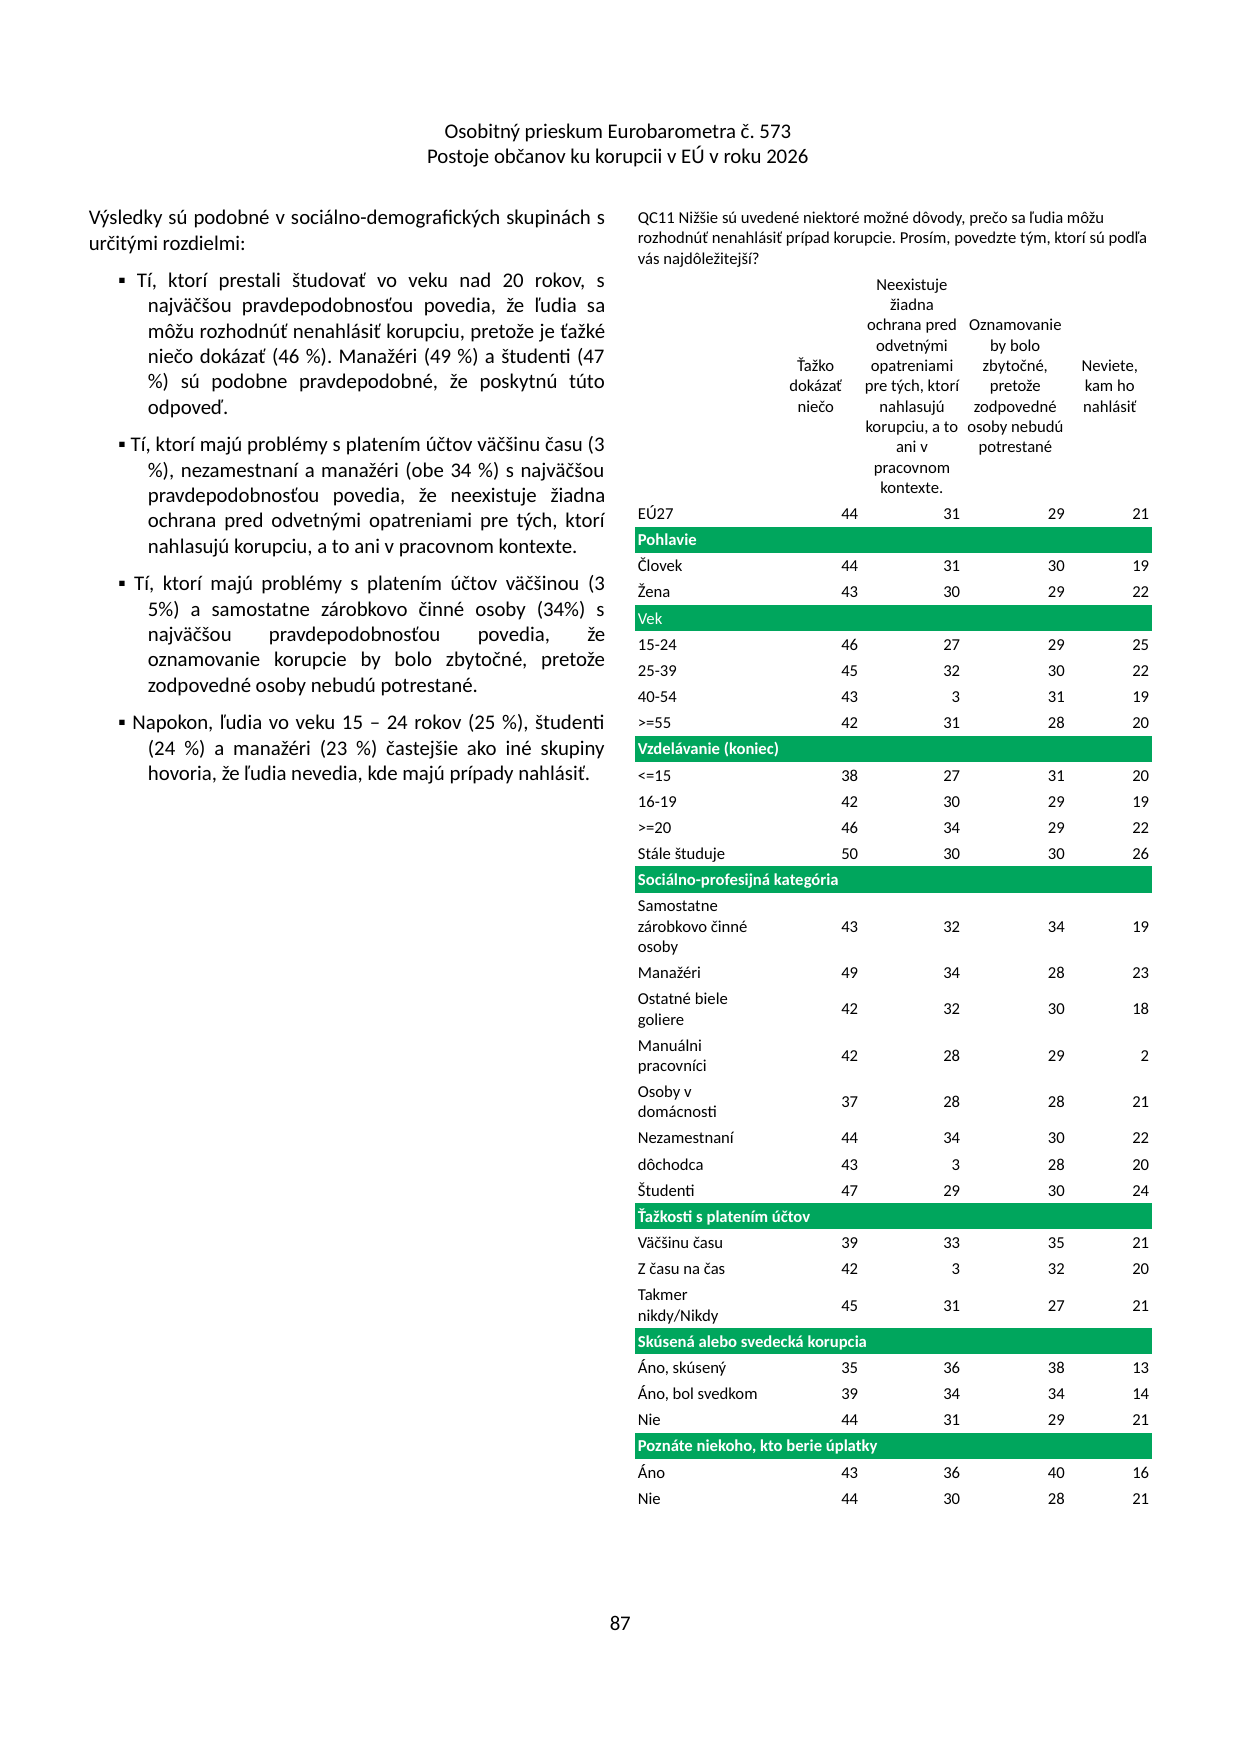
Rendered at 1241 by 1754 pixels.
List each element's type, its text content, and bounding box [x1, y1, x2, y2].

table_cell Skúsená alebo svedecká korupcia [635, 1328, 1152, 1354]
table_cell 46 [770, 631, 861, 657]
table_cell 16 [1068, 1459, 1152, 1485]
table_cell 22 [1068, 657, 1152, 683]
table_cell 29 [963, 500, 1067, 527]
table_cell 39 [770, 1230, 861, 1256]
table_cell 29 [963, 1407, 1067, 1433]
table_cell 3 [861, 684, 963, 709]
table_cell Nezamestnaní [635, 1125, 770, 1151]
table_cell 21 [1068, 1485, 1152, 1511]
table_cell 30 [861, 1485, 963, 1511]
table_cell 44 [770, 1485, 861, 1511]
table_cell 36 [861, 1459, 963, 1485]
table_cell 42 [770, 710, 861, 736]
table_cell 22 [1068, 579, 1152, 605]
table_cell 42 [770, 1032, 861, 1078]
table_cell 34 [861, 1125, 963, 1151]
table_cell 32 [963, 1256, 1067, 1282]
table_cell Stále študuje [635, 840, 770, 866]
table_cell 36 [861, 1354, 963, 1381]
table_cell >=55 [635, 710, 770, 736]
table_cell 28 [861, 1079, 963, 1125]
table_cell 30 [963, 553, 1067, 579]
table_cell 3 [861, 1256, 963, 1282]
table_cell Pohlavie [635, 527, 1152, 553]
table_cell EÚ27 [635, 500, 770, 527]
table_cell 43 [770, 1151, 861, 1177]
table_cell 29 [861, 1177, 963, 1203]
table_cell [635, 271, 770, 500]
table_cell 20 [1068, 1256, 1152, 1282]
table_cell 2 [1068, 1032, 1152, 1078]
table_cell 40 [963, 1459, 1067, 1485]
table_cell Ostatné biele goliere [635, 986, 770, 1032]
table_cell 31 [861, 1282, 963, 1328]
table_cell Neexistuje žiadna ochrana pred odvetnými opatreniami pre tých, ktorí nahlasujú korupciu, a to ani v pracovnom kontexte. [861, 271, 963, 500]
table_cell 30 [861, 788, 963, 814]
table_cell 49 [770, 959, 861, 986]
table_cell 34 [861, 959, 963, 986]
table_cell 29 [963, 631, 1067, 657]
table_cell Vek [635, 605, 1152, 631]
table_cell 31 [963, 684, 1067, 709]
table_cell 40-54 [635, 684, 770, 709]
table_cell 37 [770, 1079, 861, 1125]
table_cell Manažéri [635, 959, 770, 986]
table_cell 21 [1068, 1230, 1152, 1256]
text ▪ Tí, ktorí prestali študovať vo veku nad 20 rokov, s najväčšou pravdepodobnosťou povedia, že ľudia sa môžu rozhodnúť nenahlásiť korupciu, pretože je ťažké niečo dokázať (46 %). Manažéri (49 %) a študenti (47 %) sú podobne pravdepodobné, že poskytnú túto odpoveď. [118, 267, 605, 419]
table_cell 46 [770, 814, 861, 840]
table_cell 31 [861, 500, 963, 527]
table_cell 14 [1068, 1381, 1152, 1407]
table_cell 45 [770, 1282, 861, 1328]
table_cell 29 [963, 579, 1067, 605]
table_cell 25-39 [635, 657, 770, 683]
table_cell Vzdelávanie (koniec) [635, 736, 1152, 762]
table_cell Manuálni pracovníci [635, 1032, 770, 1078]
table_cell Oznamovanie by bolo zbytočné, pretože zodpovedné osoby nebudú potrestané [963, 271, 1067, 500]
table_cell 30 [963, 657, 1067, 683]
table_cell 35 [963, 1230, 1067, 1256]
table_cell 31 [963, 762, 1067, 788]
table_cell 47 [770, 1177, 861, 1203]
table_cell 31 [861, 553, 963, 579]
table_cell 21 [1068, 500, 1152, 527]
table_cell 45 [770, 657, 861, 683]
table_cell 42 [770, 986, 861, 1032]
table_cell 30 [963, 840, 1067, 866]
table_cell Nie [635, 1485, 770, 1511]
table_cell 33 [861, 1230, 963, 1256]
table_cell 28 [963, 1151, 1067, 1177]
table_cell Poznáte niekoho, kto berie úplatky [635, 1433, 1152, 1459]
table_cell 22 [1068, 1125, 1152, 1151]
table_cell 43 [770, 1459, 861, 1485]
table_cell 30 [963, 986, 1067, 1032]
table_cell 29 [963, 788, 1067, 814]
table_cell 23 [1068, 959, 1152, 986]
table_cell Žena [635, 579, 770, 605]
table_cell 30 [963, 1125, 1067, 1151]
table_cell 38 [963, 1354, 1067, 1381]
table_cell 32 [861, 657, 963, 683]
text ▪ Napokon, ľudia vo veku 15 – 24 rokov (25 %), študenti (24 %) a manažéri (23 %) častejšie ako iné skupiny hovoria, že ľudia nevedia, kde majú prípady nahlásiť. [118, 709, 605, 786]
table_cell 19 [1068, 684, 1152, 709]
table_cell Väčšinu času [635, 1230, 770, 1256]
table_cell 31 [861, 1407, 963, 1433]
table_cell 16-19 [635, 788, 770, 814]
table_cell 39 [770, 1381, 861, 1407]
table_cell Áno, skúsený [635, 1354, 770, 1381]
table_cell 27 [861, 631, 963, 657]
table_cell 28 [963, 1079, 1067, 1125]
table_cell 42 [770, 788, 861, 814]
table_cell 44 [770, 1125, 861, 1151]
text ▪ Tí, ktorí majú problémy s platením účtov väčšinou (3 5%) a samostatne zárobkovo činné osoby (34%) s najväčšou pravdepodobnosťou povedia, že oznamovanie korupcie by bolo zbytočné, pretože zodpovedné osoby nebudú potrestané. [118, 570, 605, 697]
table_cell Ťažkosti s platením účtov [635, 1203, 1152, 1229]
table_cell 27 [963, 1282, 1067, 1328]
table_cell 42 [770, 1256, 861, 1282]
table_cell 30 [861, 579, 963, 605]
text Výsledky sú podobné v sociálno-demografických skupinách s určitými rozdielmi: [88, 204, 605, 255]
table_cell 28 [861, 1032, 963, 1078]
table_cell 22 [1068, 814, 1152, 840]
table_cell 43 [770, 684, 861, 709]
table_cell 29 [963, 1032, 1067, 1078]
table_cell 18 [1068, 986, 1152, 1032]
table_cell Človek [635, 553, 770, 579]
table_cell 20 [1068, 1151, 1152, 1177]
table_cell 3 [861, 1151, 963, 1177]
table_cell 29 [963, 814, 1067, 840]
table_cell 34 [861, 1381, 963, 1407]
table_cell 35 [770, 1354, 861, 1381]
table_cell 24 [1068, 1177, 1152, 1203]
table_cell 19 [1068, 553, 1152, 579]
table_cell Sociálno-profesijná kategória [635, 866, 1152, 893]
table_cell <=15 [635, 762, 770, 788]
table_cell 32 [861, 893, 963, 959]
table_cell Neviete, kam ho nahlásiť [1068, 271, 1152, 500]
table_cell 20 [1068, 710, 1152, 736]
table_cell 26 [1068, 840, 1152, 866]
table_cell 32 [861, 986, 963, 1032]
table_cell 30 [861, 840, 963, 866]
table_cell 28 [963, 959, 1067, 986]
table_cell 20 [1068, 762, 1152, 788]
table_cell 21 [1068, 1282, 1152, 1328]
table_cell 44 [770, 553, 861, 579]
table_cell 34 [963, 893, 1067, 959]
table_cell 38 [770, 762, 861, 788]
table_cell Áno, bol svedkom [635, 1381, 770, 1407]
table_header QC11 Nižšie sú uvedené niektoré možné dôvody, prečo sa ľudia môžu rozhodnúť nenahlásiť prípad korupcie. Prosím, povedzte tým, ktorí sú podľa vás najdôležitejší? [635, 204, 1152, 271]
table_cell Ťažko dokázať niečo [770, 271, 861, 500]
table_cell 28 [963, 710, 1067, 736]
table_cell 19 [1068, 788, 1152, 814]
table_cell 27 [861, 762, 963, 788]
table_cell Študenti [635, 1177, 770, 1203]
table_cell 13 [1068, 1354, 1152, 1381]
table_cell Takmer nikdy/Nikdy [635, 1282, 770, 1328]
table_cell 21 [1068, 1079, 1152, 1125]
table_cell 34 [861, 814, 963, 840]
table_cell 28 [963, 1485, 1067, 1511]
table_cell Z času na čas [635, 1256, 770, 1282]
table_cell >=20 [635, 814, 770, 840]
table_cell 31 [861, 710, 963, 736]
table_cell Samostatne zárobkovo činné osoby [635, 893, 770, 959]
table_cell Áno [635, 1459, 770, 1485]
table_cell 15-24 [635, 631, 770, 657]
table_cell dôchodca [635, 1151, 770, 1177]
table_cell 44 [770, 500, 861, 527]
table_cell 21 [1068, 1407, 1152, 1433]
table_cell 25 [1068, 631, 1152, 657]
table_cell Nie [635, 1407, 770, 1433]
table_cell 50 [770, 840, 861, 866]
text ▪ Tí, ktorí majú problémy s platením účtov väčšinu času (3 %), nezamestnaní a manažéri (obe 34 %) s najväčšou pravdepodobnosťou povedia, že neexistuje žiadna ochrana pred odvetnými opatreniami pre tých, ktorí nahlasujú korupciu, a to ani v pracovnom kontexte. [118, 431, 605, 558]
table_cell 34 [963, 1381, 1067, 1407]
table_cell 30 [963, 1177, 1067, 1203]
table_cell Osoby v domácnosti [635, 1079, 770, 1125]
table_cell 44 [770, 1407, 861, 1433]
table_cell 43 [770, 579, 861, 605]
table_cell 43 [770, 893, 861, 959]
table_cell 19 [1068, 893, 1152, 959]
